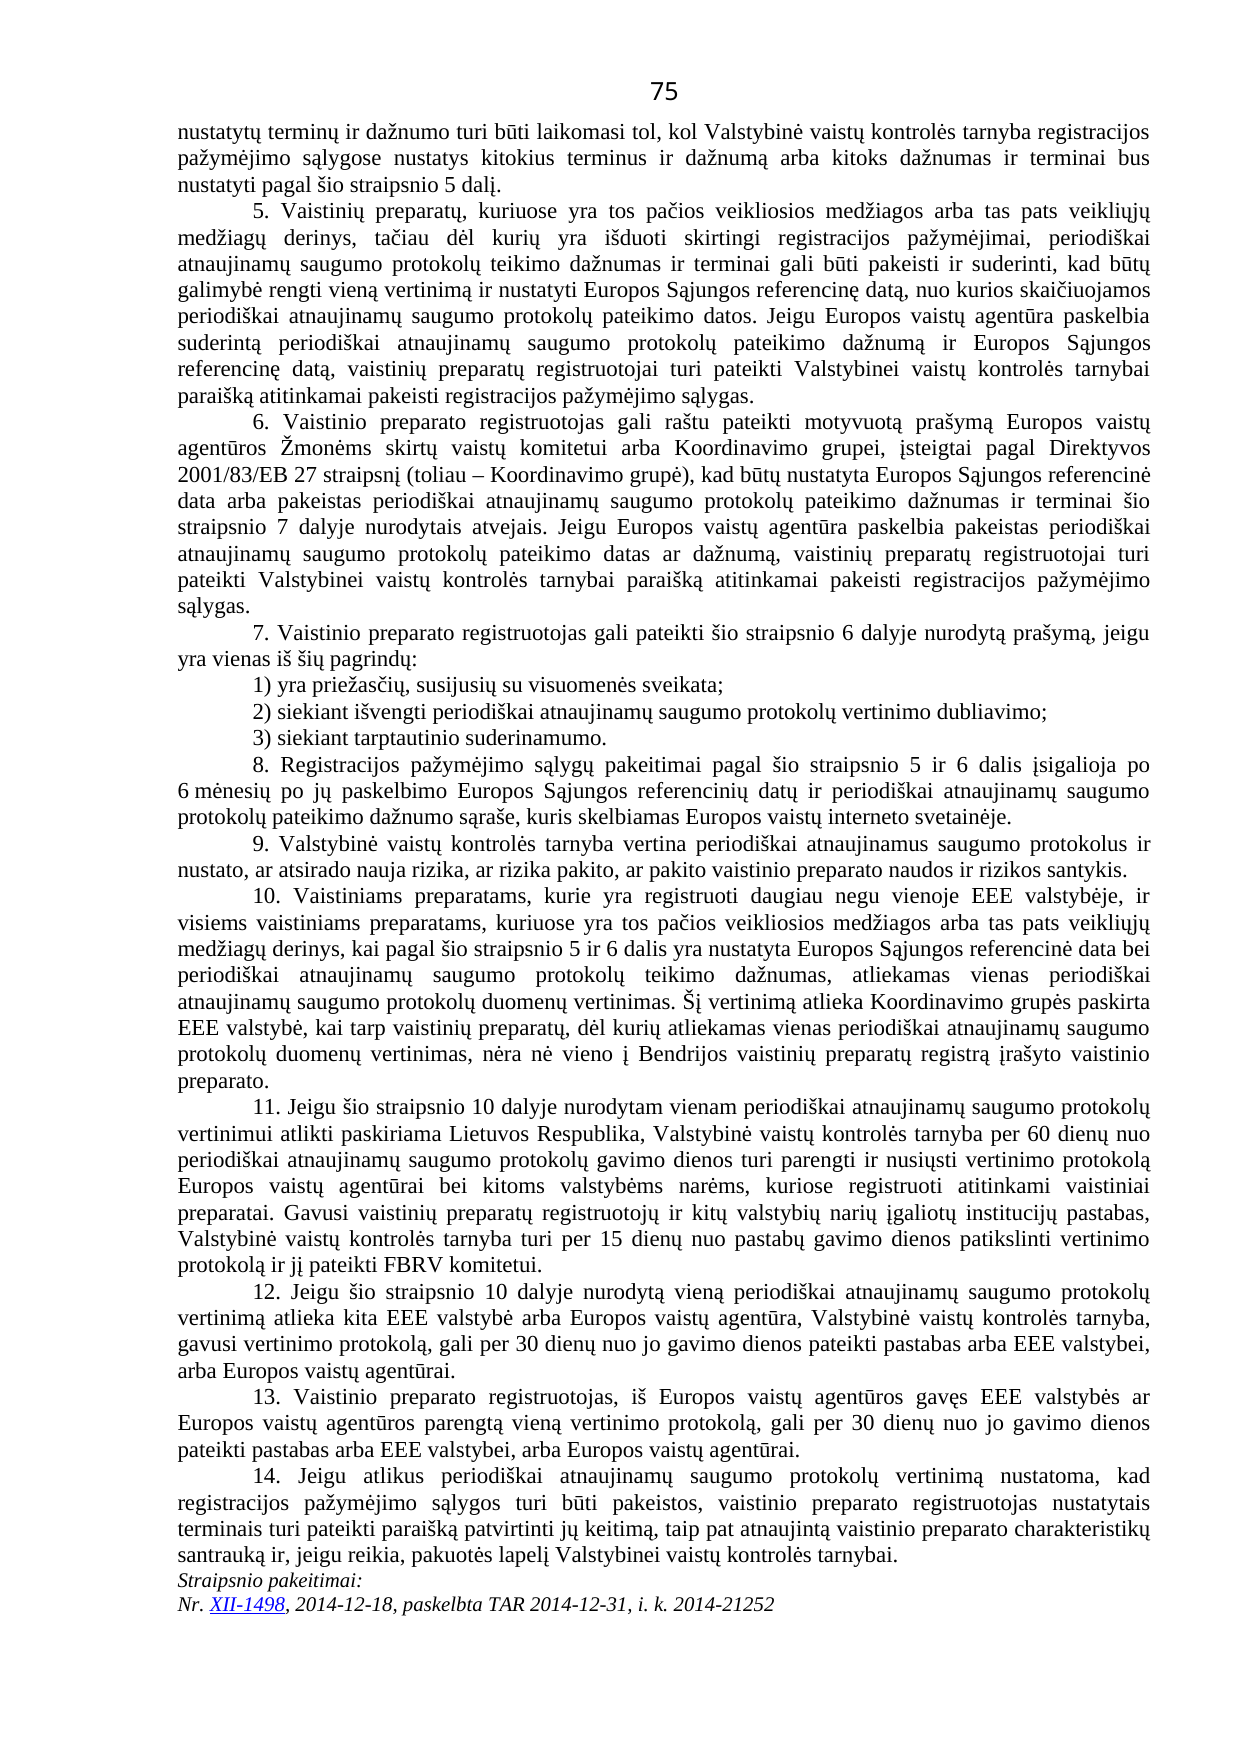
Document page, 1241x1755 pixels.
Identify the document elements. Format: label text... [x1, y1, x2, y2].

text 8. Registracijos pažymėjimo sąlygų pakeitimai pagal šio straipsnio 5 ir 6 dalis įsigalioja po 6 mėnesių po jų paskelbimo Europos Sąjungos referencinių datų ir periodiškai atnaujinamų saugumo protokolų pateikimo dažnumo sąraše, kuris skelbiamas Europos vaistų interneto svetainėje. [177, 751, 1152, 830]
text 5. Vaistinių preparatų, kuriuose yra tos pačios veikliosios medžiagos arba tas pats veikliųjų medžiagų derinys, tačiau dėl kurių yra išduoti skirtingi registracijos pažymėjimai, periodiškai atnaujinamų saugumo protokolų teikimo dažnumas ir terminai gali būti pakeisti ir suderinti, kad būtų galimybė rengti vieną vertinimą ir nustatyti Europos Sąjungos referencinę datą, nuo kurios skaičiuojamos periodiškai atnaujinamų saugumo protokolų pateikimo datos. Jeigu Europos vaistų agentūra paskelbia suderintą periodiškai atnaujinamų saugumo protokolų pateikimo dažnumą ir Europos Sąjungos referencinę datą, vaistinių preparatų registruotojai turi pateikti Valstybinei vaistų kontrolės tarnybai paraišką atitinkamai pakeisti registracijos pažymėjimo sąlygas. [177, 197, 1152, 408]
text 9. Valstybinė vaistų kontrolės tarnyba vertina periodiškai atnaujinamus saugumo protokolus ir nustato, ar atsirado nauja rizika, ar rizika pakito, ar pakito vaistinio preparato naudos ir rizikos santykis. [177, 830, 1152, 882]
text Nr. XII-1498, 2014-12-18, paskelbta TAR 2014-12-31, i. k. 2014-21252 [177, 1592, 1152, 1616]
text 11. Jeigu šio straipsnio 10 dalyje nurodytam vienam periodiškai atnaujinamų saugumo protokolų vertinimui atlikti paskiriama Lietuvos Respublika, Valstybinė vaistų kontrolės tarnyba per 60 dienų nuo periodiškai atnaujinamų saugumo protokolų gavimo dienos turi parengti ir nusiųsti vertinimo protokolą Europos vaistų agentūrai bei kitoms valstybėms narėms, kuriose registruoti atitinkami vaistiniai preparatai. Gavusi vaistinių preparatų registruotojų ir kitų valstybių narių įgaliotų institucijų pastabas, Valstybinė vaistų kontrolės tarnyba turi per 15 dienų nuo pastabų gavimo dienos patikslinti vertinimo protokolą ir jį pateikti FBRV komitetui. [177, 1093, 1152, 1278]
text 10. Vaistiniams preparatams, kurie yra registruoti daugiau negu vienoje EEE valstybėje, ir visiems vaistiniams preparatams, kuriuose yra tos pačios veikliosios medžiagos arba tas pats veikliųjų medžiagų derinys, kai pagal šio straipsnio 5 ir 6 dalis yra nustatyta Europos Sąjungos referencinė data bei periodiškai atnaujinamų saugumo protokolų teikimo dažnumas, atliekamas vienas periodiškai atnaujinamų saugumo protokolų duomenų vertinimas. Šį vertinimą atlieka Koordinavimo grupės paskirta EEE valstybė, kai tarp vaistinių preparatų, dėl kurių atliekamas vienas periodiškai atnaujinamų saugumo protokolų duomenų vertinimas, nėra nė vieno į Bendrijos vaistinių preparatų registrą įrašyto vaistinio preparato. [177, 882, 1152, 1093]
text 2) siekiant išvengti periodiškai atnaujinamų saugumo protokolų vertinimo dubliavimo; [177, 698, 1152, 724]
text 3) siekiant tarptautinio suderinamumo. [177, 724, 1152, 751]
text nustatytų terminų ir dažnumo turi būti laikomasi tol, kol Valstybinė vaistų kontrolės tarnyba registracijos pažymėjimo sąlygose nustatys kitokius terminus ir dažnumą arba kitoks dažnumas ir terminai bus nustatyti pagal šio straipsnio 5 dalį. [177, 118, 1152, 197]
text Straipsnio pakeitimai: [177, 1568, 1152, 1592]
text 7. Vaistinio preparato registruotojas gali pateikti šio straipsnio 6 dalyje nurodytą prašymą, jeigu yra vienas iš šių pagrindų: [177, 619, 1152, 672]
text 12. Jeigu šio straipsnio 10 dalyje nurodytą vieną periodiškai atnaujinamų saugumo protokolų vertinimą atlieka kita EEE valstybė arba Europos vaistų agentūra, Valstybinė vaistų kontrolės tarnyba, gavusi vertinimo protokolą, gali per 30 dienų nuo jo gavimo dienos pateikti pastabas arba EEE valstybei, arba Europos vaistų agentūrai. [177, 1278, 1152, 1383]
text 6. Vaistinio preparato registruotojas gali raštu pateikti motyvuotą prašymą Europos vaistų agentūros Žmonėms skirtų vaistų komitetui arba Koordinavimo grupei, įsteigtai pagal Direktyvos 2001/83/EB 27 straipsnį (toliau – Koordinavimo grupė), kad būtų nustatyta Europos Sąjungos referencinė data arba pakeistas periodiškai atnaujinamų saugumo protokolų pateikimo dažnumas ir terminai šio straipsnio 7 dalyje nurodytais atvejais. Jeigu Europos vaistų agentūra paskelbia pakeistas periodiškai atnaujinamų saugumo protokolų pateikimo datas ar dažnumą, vaistinių preparatų registruotojai turi pateikti Valstybinei vaistų kontrolės tarnybai paraišką atitinkamai pakeisti registracijos pažymėjimo sąlygas. [177, 408, 1152, 619]
text 13. Vaistinio preparato registruotojas, iš Europos vaistų agentūros gavęs EEE valstybės ar Europos vaistų agentūros parengtą vieną vertinimo protokolą, gali per 30 dienų nuo jo gavimo dienos pateikti pastabas arba EEE valstybei, arba Europos vaistų agentūrai. [177, 1383, 1152, 1462]
text 14. Jeigu atlikus periodiškai atnaujinamų saugumo protokolų vertinimą nustatoma, kad registracijos pažymėjimo sąlygos turi būti pakeistos, vaistinio preparato registruotojas nustatytais terminais turi pateikti paraišką patvirtinti jų keitimą, taip pat atnaujintą vaistinio preparato charakteristikų santrauką ir, jeigu reikia, pakuotės lapelį Valstybinei vaistų kontrolės tarnybai. [177, 1462, 1152, 1568]
text 1) yra priežasčių, susijusių su visuomenės sveikata; [177, 672, 1152, 698]
